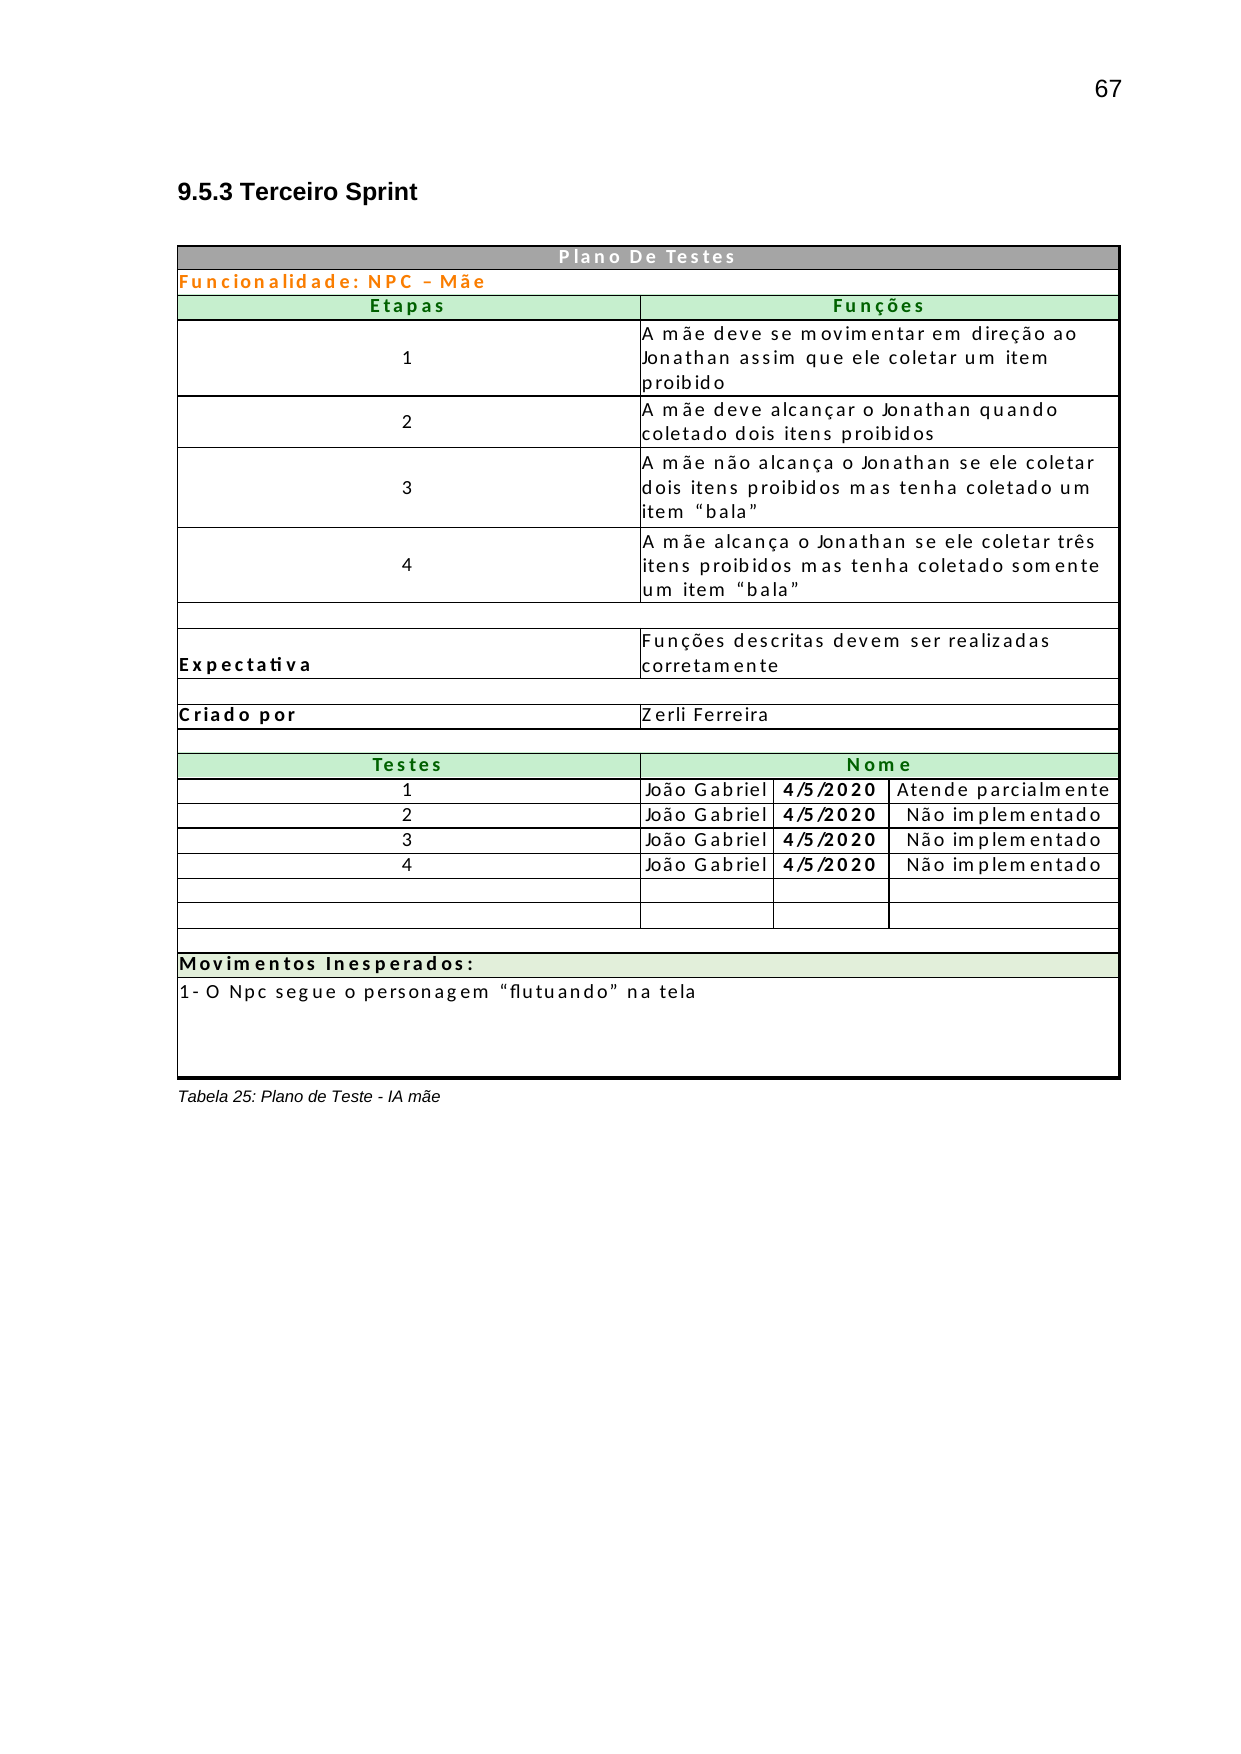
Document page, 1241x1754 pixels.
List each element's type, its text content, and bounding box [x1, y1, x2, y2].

text 9.5.3 Terceiro Sprint [177, 177, 1122, 206]
text Tabela 25: Plano de Teste - IA mãe [177, 245, 1122, 1106]
